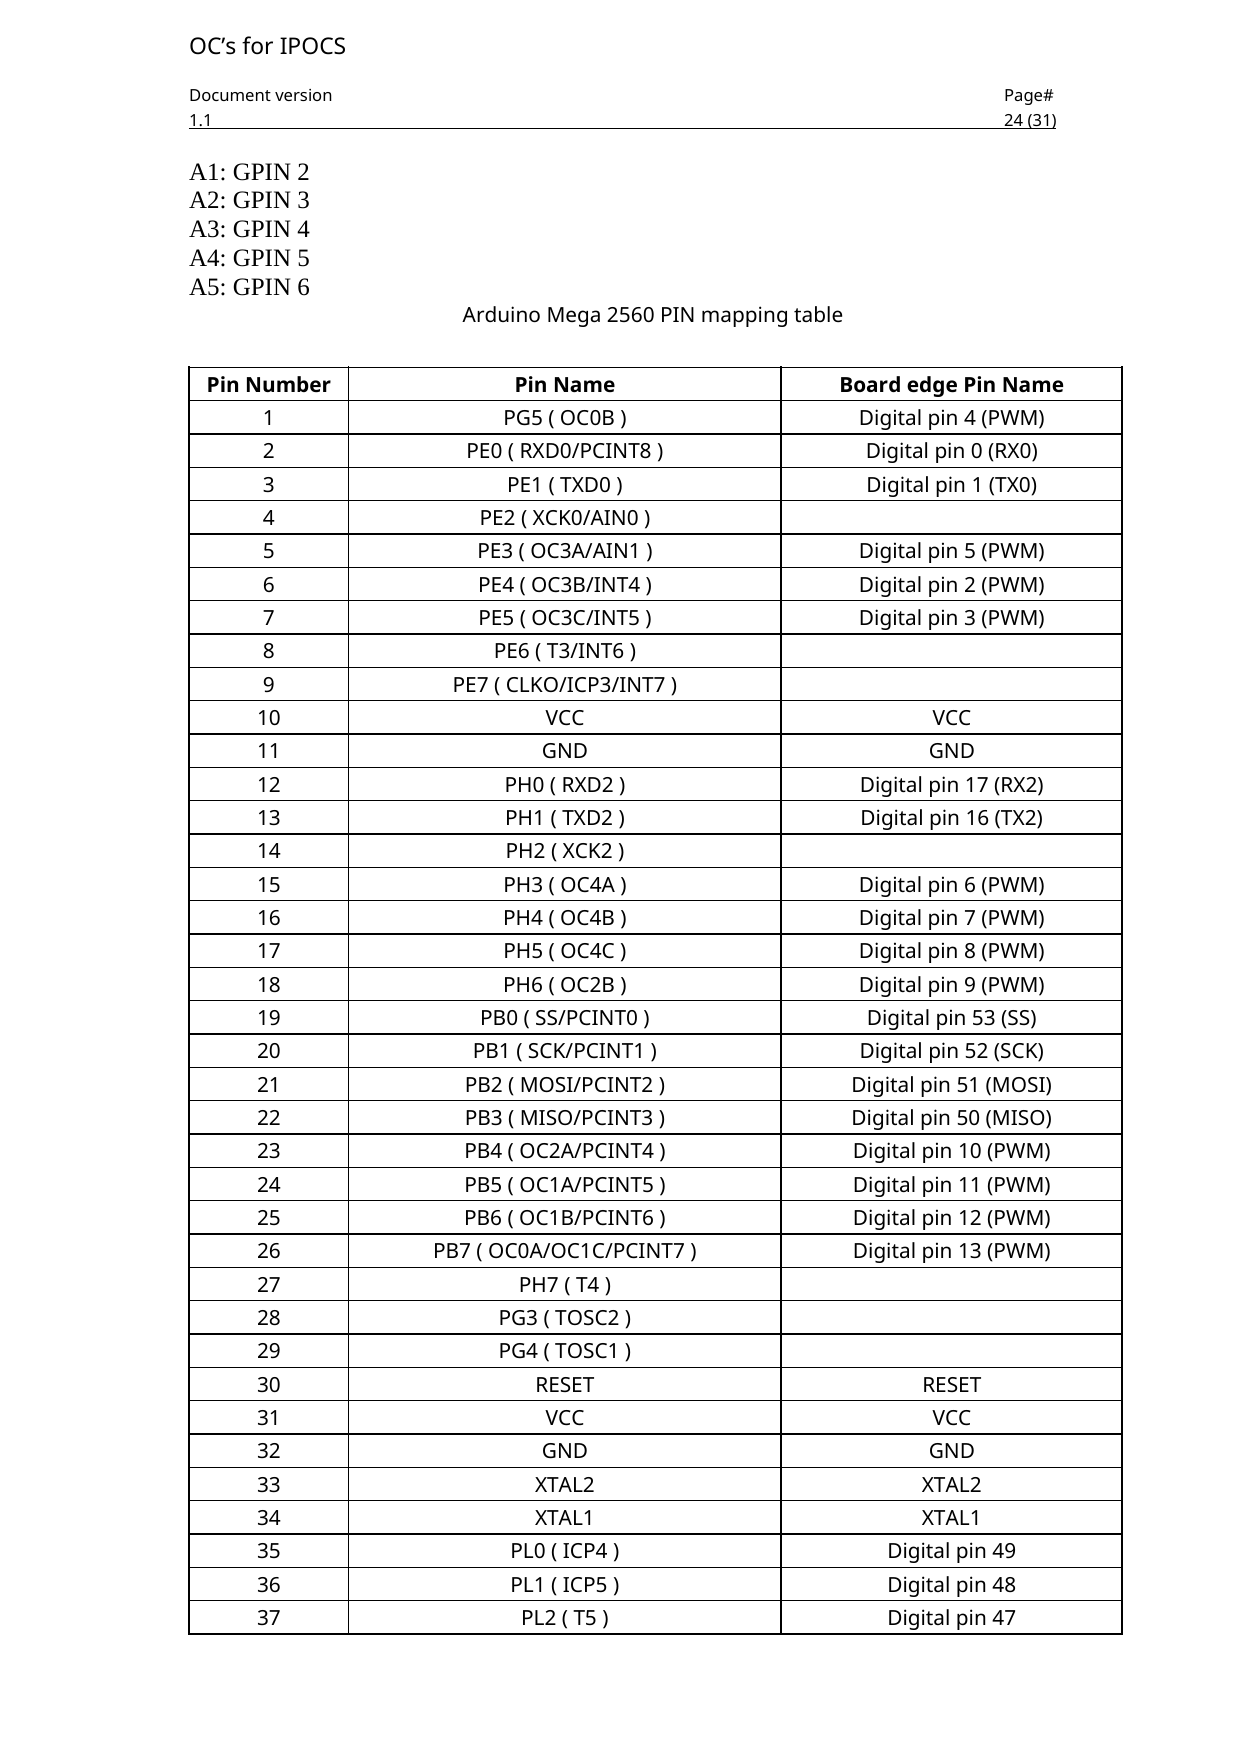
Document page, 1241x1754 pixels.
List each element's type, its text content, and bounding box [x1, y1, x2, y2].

table_cell Digital pin 48 [782, 1568, 1121, 1600]
table_cell 5 [190, 535, 348, 566]
table_cell PH5 ( OC4C ) [349, 935, 780, 966]
table_cell 7 [190, 601, 348, 633]
table_cell PG4 ( TOSC1 ) [349, 1335, 780, 1366]
text Arduino Mega 2560 PIN mapping table [189, 300, 1122, 329]
table_cell 30 [190, 1368, 348, 1400]
table_cell Digital pin 11 (PWM) [782, 1168, 1121, 1200]
table_cell 36 [190, 1568, 348, 1600]
table_cell Digital pin 17 (RX2) [782, 768, 1121, 800]
table_cell 33 [190, 1468, 348, 1500]
table_cell Digital pin 1 (TX0) [782, 468, 1121, 500]
table_cell PL1 ( ICP5 ) [349, 1568, 780, 1600]
table_cell 3 [190, 468, 348, 500]
table_cell 20 [190, 1035, 348, 1066]
table_cell 32 [190, 1435, 348, 1466]
table_cell 31 [190, 1401, 348, 1433]
table_cell PH6 ( OC2B ) [349, 968, 780, 1000]
table_cell PB4 ( OC2A/PCINT4 ) [349, 1135, 780, 1166]
table_cell PB2 ( MOSI/PCINT2 ) [349, 1068, 780, 1100]
table_cell [782, 835, 1121, 866]
table_cell PB3 ( MISO/PCINT3 ) [349, 1101, 780, 1133]
table_cell XTAL2 [349, 1468, 780, 1500]
table_header Pin Name [349, 368, 780, 400]
table_cell [782, 635, 1121, 666]
table_cell 16 [190, 901, 348, 933]
table_cell XTAL1 [349, 1501, 780, 1533]
table_cell [782, 1268, 1121, 1300]
table_cell PH7 ( T4 ) [349, 1268, 780, 1300]
table_cell 24 [190, 1168, 348, 1200]
table_cell VCC [349, 1401, 780, 1433]
table_cell Digital pin 8 (PWM) [782, 935, 1121, 966]
table_cell [782, 1335, 1121, 1366]
table_cell PE3 ( OC3A/AIN1 ) [349, 535, 780, 566]
table_cell 35 [190, 1535, 348, 1566]
table_cell 8 [190, 635, 348, 666]
table_cell PB1 ( SCK/PCINT1 ) [349, 1035, 780, 1066]
table_cell PL0 ( ICP4 ) [349, 1535, 780, 1566]
table_cell 18 [190, 968, 348, 1000]
table_header Board edge Pin Name [782, 368, 1121, 400]
table_cell Digital pin 5 (PWM) [782, 535, 1121, 566]
table_cell Digital pin 3 (PWM) [782, 601, 1121, 633]
table_cell VCC [782, 701, 1121, 733]
table_cell VCC [782, 1401, 1121, 1433]
table_cell 14 [190, 835, 348, 866]
table_cell XTAL2 [782, 1468, 1121, 1500]
table_cell 26 [190, 1235, 348, 1266]
text A1: GPIN 2 A2: GPIN 3 A3: GPIN 4 A4: GPIN 5 A5: GPIN 6 [189, 157, 1122, 300]
table_cell 21 [190, 1068, 348, 1100]
table_cell PE5 ( OC3C/INT5 ) [349, 601, 780, 633]
table_cell PH3 ( OC4A ) [349, 868, 780, 900]
table_cell Digital pin 7 (PWM) [782, 901, 1121, 933]
table_cell 1 [190, 401, 348, 433]
table_cell [782, 668, 1121, 700]
table_cell PE6 ( T3/INT6 ) [349, 635, 780, 666]
table_cell GND [782, 735, 1121, 766]
table_cell Digital pin 2 (PWM) [782, 568, 1121, 600]
table_cell PB6 ( OC1B/PCINT6 ) [349, 1201, 780, 1233]
table_cell GND [349, 735, 780, 766]
table_cell 27 [190, 1268, 348, 1300]
table_cell 34 [190, 1501, 348, 1533]
table_cell GND [349, 1435, 780, 1466]
table_cell PE7 ( CLKO/ICP3/INT7 ) [349, 668, 780, 700]
table_cell PG5 ( OC0B ) [349, 401, 780, 433]
table_cell PB0 ( SS/PCINT0 ) [349, 1001, 780, 1033]
table_cell PB7 ( OC0A/OC1C/PCINT7 ) [349, 1235, 780, 1266]
table_cell PE2 ( XCK0/AIN0 ) [349, 501, 780, 533]
table_cell PH4 ( OC4B ) [349, 901, 780, 933]
table_cell Digital pin 6 (PWM) [782, 868, 1121, 900]
table_cell Digital pin 4 (PWM) [782, 401, 1121, 433]
table_cell PL2 ( T5 ) [349, 1601, 780, 1633]
table_cell 37 [190, 1601, 348, 1633]
table_cell Digital pin 9 (PWM) [782, 968, 1121, 1000]
table_cell 19 [190, 1001, 348, 1033]
table_cell PB5 ( OC1A/PCINT5 ) [349, 1168, 780, 1200]
table_cell RESET [349, 1368, 780, 1400]
table_cell XTAL1 [782, 1501, 1121, 1533]
table_cell Digital pin 12 (PWM) [782, 1201, 1121, 1233]
table_cell 12 [190, 768, 348, 800]
table_cell 28 [190, 1301, 348, 1333]
table_cell PE4 ( OC3B/INT4 ) [349, 568, 780, 600]
table_cell PH1 ( TXD2 ) [349, 801, 780, 833]
table_cell 6 [190, 568, 348, 600]
table_cell 10 [190, 701, 348, 733]
table_cell 4 [190, 501, 348, 533]
table_cell 25 [190, 1201, 348, 1233]
table_cell Digital pin 52 (SCK) [782, 1035, 1121, 1066]
table_cell PE1 ( TXD0 ) [349, 468, 780, 500]
table_cell PH0 ( RXD2 ) [349, 768, 780, 800]
table_cell Digital pin 47 [782, 1601, 1121, 1633]
table_cell Digital pin 53 (SS) [782, 1001, 1121, 1033]
table_cell VCC [349, 701, 780, 733]
table_cell Digital pin 51 (MOSI) [782, 1068, 1121, 1100]
table_cell RESET [782, 1368, 1121, 1400]
table_cell 9 [190, 668, 348, 700]
table_cell 29 [190, 1335, 348, 1366]
table_cell 2 [190, 435, 348, 466]
table_cell Digital pin 49 [782, 1535, 1121, 1566]
table_cell Digital pin 16 (TX2) [782, 801, 1121, 833]
table_cell 23 [190, 1135, 348, 1166]
table_header Pin Number [190, 368, 348, 400]
table_cell Digital pin 13 (PWM) [782, 1235, 1121, 1266]
table_cell Digital pin 50 (MISO) [782, 1101, 1121, 1133]
table_cell Digital pin 10 (PWM) [782, 1135, 1121, 1166]
table_cell 11 [190, 735, 348, 766]
table_cell PH2 ( XCK2 ) [349, 835, 780, 866]
table_cell 13 [190, 801, 348, 833]
table_cell PG3 ( TOSC2 ) [349, 1301, 780, 1333]
table_cell [782, 501, 1121, 533]
table_cell 17 [190, 935, 348, 966]
table_cell [782, 1301, 1121, 1333]
table_cell 15 [190, 868, 348, 900]
table_cell GND [782, 1435, 1121, 1466]
table_cell 22 [190, 1101, 348, 1133]
table_cell PE0 ( RXD0/PCINT8 ) [349, 435, 780, 466]
table_cell Digital pin 0 (RX0) [782, 435, 1121, 466]
